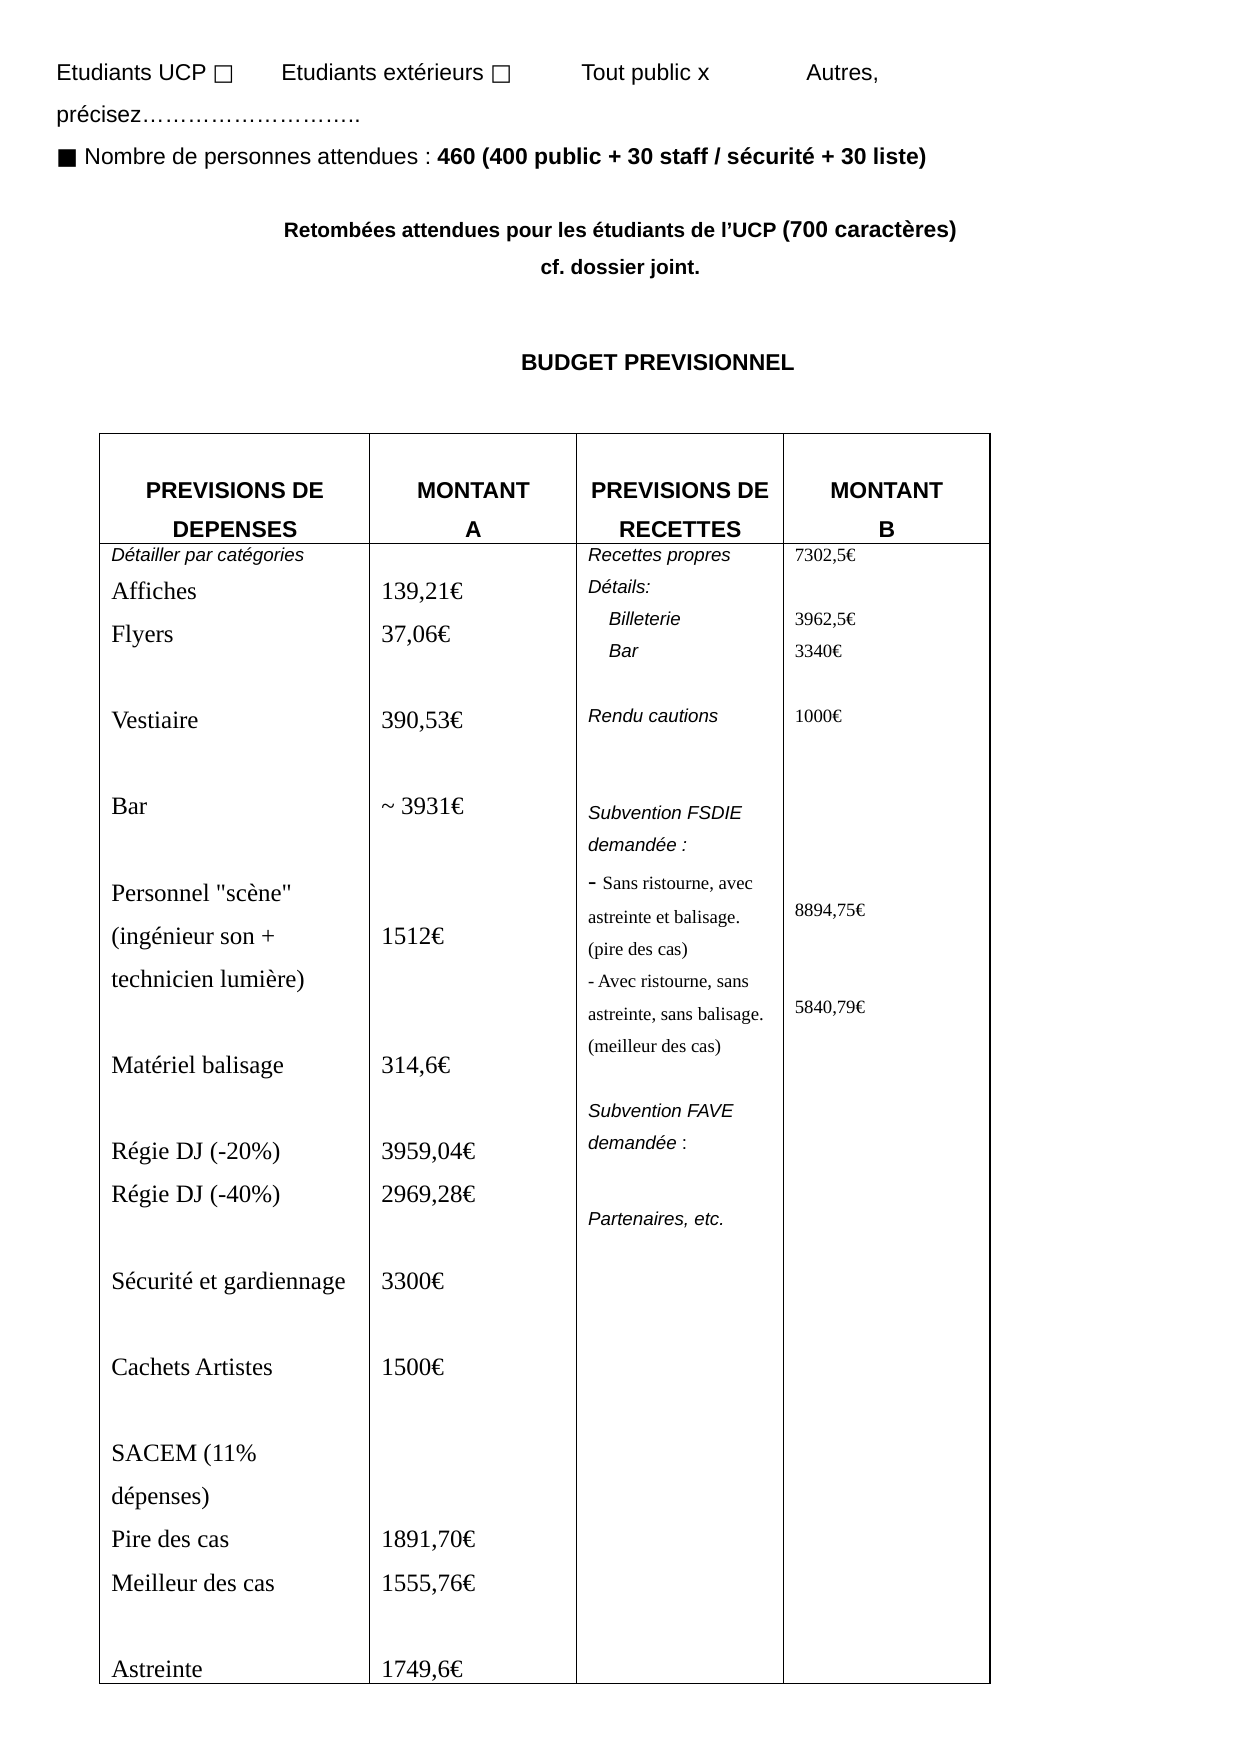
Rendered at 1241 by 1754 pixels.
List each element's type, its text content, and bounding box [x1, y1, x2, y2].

table_header MONTANT B [784, 434, 989, 542]
text ■ Nombre de personnes attendues : 460 (400 public + 30 staff / sécurité + 30 liste) [56, 140, 1184, 171]
table_cell 139,21€ 37,06€ 390,53€ ~ 3931€ 1512€ 314,6€ 3959,04€ 2969,28€ 3300€ 1500€ 1891,70€ 1555,76€ 1749,6€ [370, 544, 576, 1683]
table_cell Détailler par catégories Affiches Flyers Vestiaire Bar Personnel "scène" (ingénieur son + technicien lumière) Matériel balisage Régie DJ (-20%) Régie DJ (-40%) Sécurité et gardiennage Cachets Artistes SACEM (11% dépenses) Pire des cas Meilleur des cas Astreinte [100, 544, 369, 1683]
table_header PREVISIONS DE RECETTES [577, 434, 783, 542]
text Retombées attendues pour les étudiants de l’UCP (700 caractères) [56, 216, 1184, 242]
table_header MONTANT A [370, 434, 576, 542]
text Etudiants UCP □ Etudiants extérieurs □ Tout public x Autres, précisez……………………….. [56, 56, 1184, 127]
table_header PREVISIONS DE DEPENSES [100, 434, 369, 542]
list BUDGET PREVISIONNEL [56, 348, 1184, 375]
table_cell 7302,5€ 3962,5€ 3340€ 1000€ 8894,75€ 5840,79€ [784, 544, 989, 1683]
text cf. dossier joint. [56, 255, 1184, 279]
table_cell Recettes propres Détails: Billeterie Bar Rendu cautions Subvention FSDIE demandée : - Sans ristourne, avec astreinte et balisage. (pire des cas) - Avec ristourne, sans astreinte, sans balisage. (meilleur des cas) Subvention FAVE demandée : Partenaires, etc. [577, 544, 783, 1683]
